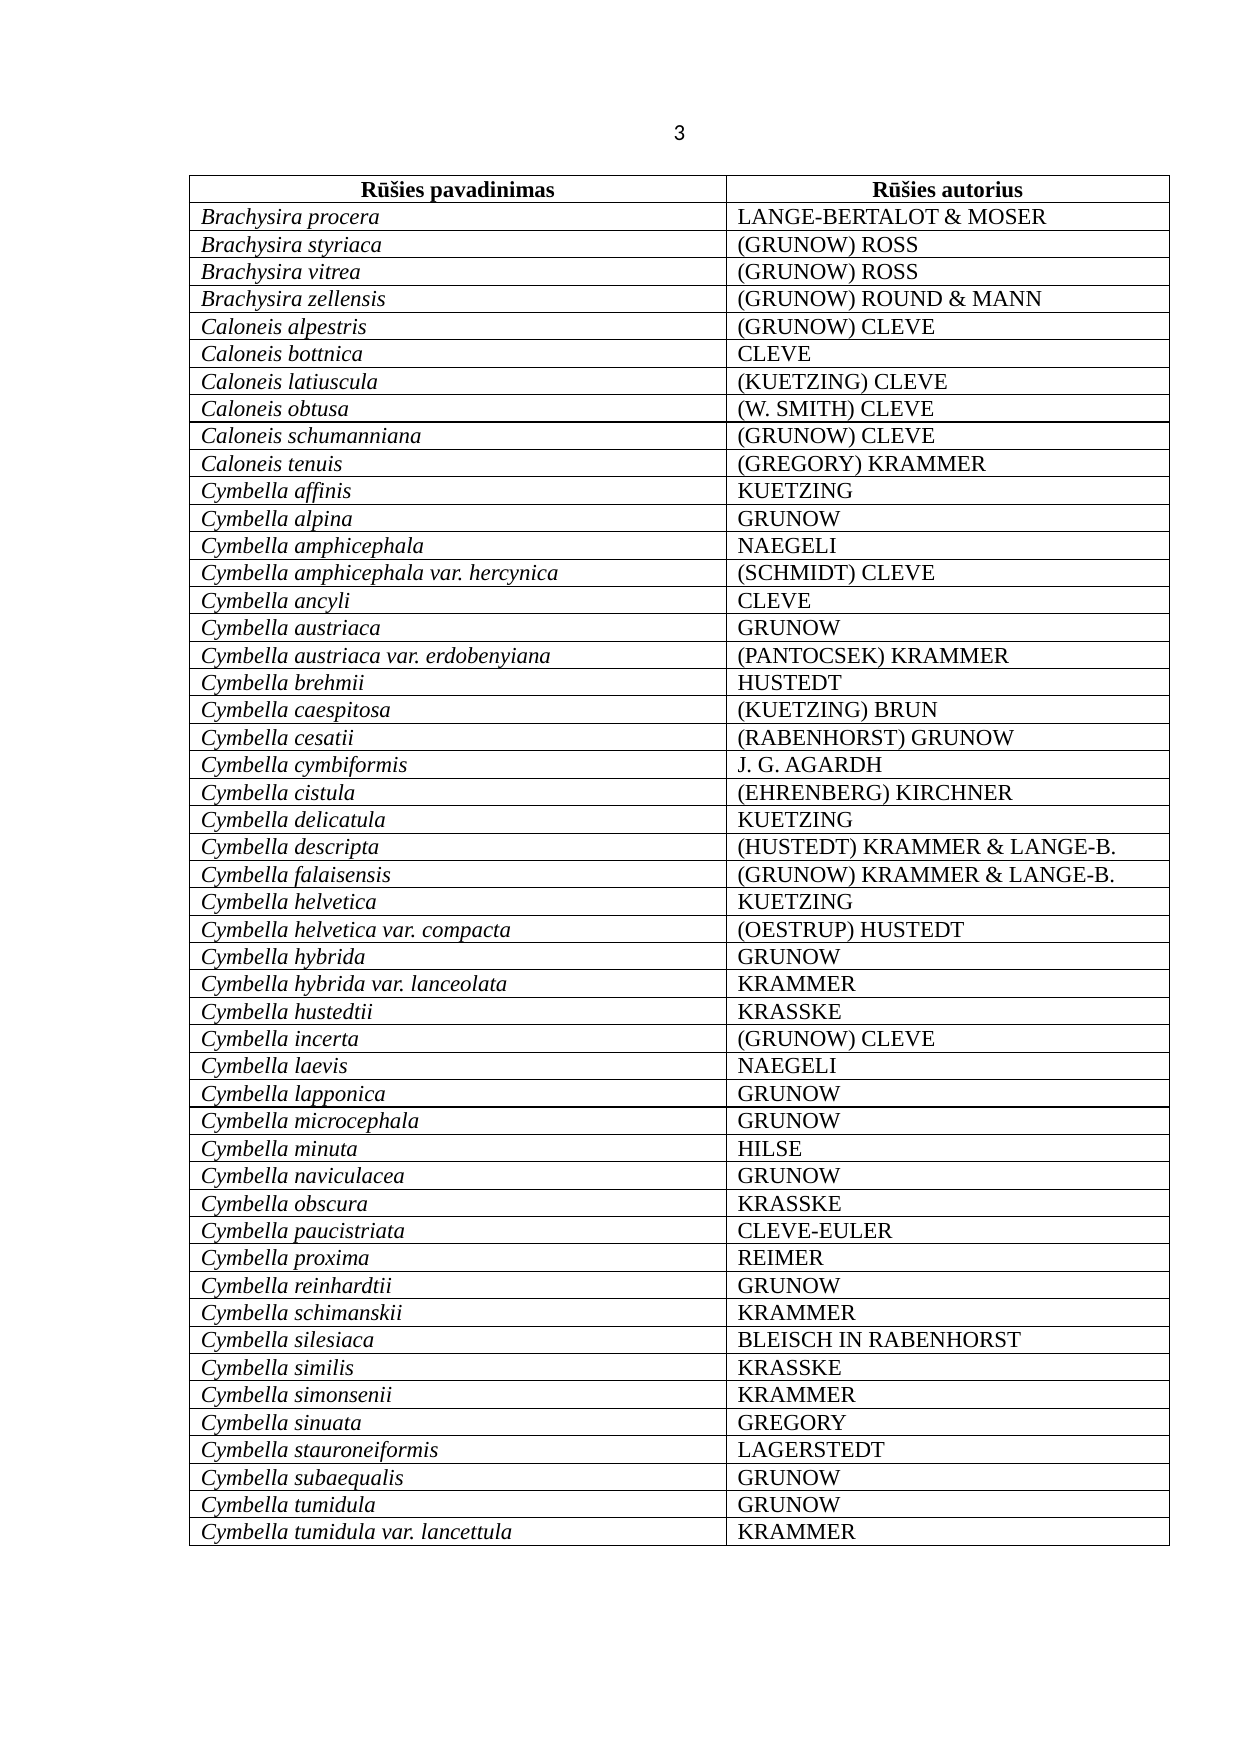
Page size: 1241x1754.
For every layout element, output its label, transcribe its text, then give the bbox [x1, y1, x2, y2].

table_cell Caloneis bottnica [190, 340, 726, 367]
table_cell LANGE-BERTALOT & MOSER [727, 203, 1169, 230]
table_cell Cymbella stauroneiformis [190, 1436, 726, 1462]
table_cell KRAMMER [727, 1299, 1169, 1326]
table_cell Cymbella tumidula [190, 1491, 726, 1517]
table_cell (W. SMITH) CLEVE [727, 395, 1169, 421]
table_cell (RABENHORST) GRUNOW [727, 724, 1169, 750]
table_cell Cymbella lapponica [190, 1080, 726, 1106]
table_cell KRASSKE [727, 998, 1169, 1024]
table_cell GRUNOW [727, 943, 1169, 969]
table_cell HUSTEDT [727, 669, 1169, 695]
table_header Rūšies autorius [727, 176, 1169, 202]
table_cell GRUNOW [727, 1464, 1169, 1490]
table_cell KUETZING [727, 477, 1169, 504]
table_cell Cymbella ancyli [190, 587, 726, 613]
table_cell Cymbella tumidula var. lancettula [190, 1518, 726, 1545]
table_cell Cymbella incerta [190, 1025, 726, 1052]
table_cell KRASSKE [727, 1354, 1169, 1380]
table_cell LAGERSTEDT [727, 1436, 1169, 1462]
table_cell (SCHMIDT) CLEVE [727, 560, 1169, 586]
table_cell Cymbella cistula [190, 779, 726, 805]
table_cell Cymbella delicatula [190, 806, 726, 832]
table_cell Brachysira procera [190, 203, 726, 230]
table_cell Cymbella similis [190, 1354, 726, 1380]
table_cell Cymbella helvetica [190, 888, 726, 914]
table_cell GRUNOW [727, 1272, 1169, 1298]
table_cell KRAMMER [727, 1518, 1169, 1545]
table_cell GRUNOW [727, 1080, 1169, 1106]
table_cell Cymbella simonsenii [190, 1381, 726, 1408]
table_cell GRUNOW [727, 1491, 1169, 1517]
table_cell (GRUNOW) ROSS [727, 231, 1169, 257]
table_cell REIMER [727, 1244, 1169, 1271]
table_cell NAEGELI [727, 1053, 1169, 1079]
table_cell Cymbella helvetica var. compacta [190, 916, 726, 942]
table_cell GRUNOW [727, 614, 1169, 641]
table_cell GREGORY [727, 1409, 1169, 1435]
table_cell Caloneis latiuscula [190, 368, 726, 394]
table_cell (KUETZING) BRUN [727, 696, 1169, 723]
table_cell (GRUNOW) ROSS [727, 258, 1169, 284]
table_cell CLEVE-EULER [727, 1217, 1169, 1243]
table_cell Cymbella falaisensis [190, 861, 726, 887]
table_header Rūšies pavadinimas [190, 176, 726, 202]
table_cell KRAMMER [727, 970, 1169, 997]
table_cell BLEISCH IN RABENHORST [727, 1327, 1169, 1353]
table_cell (GRUNOW) KRAMMER & LANGE-B. [727, 861, 1169, 887]
table_cell (GREGORY) KRAMMER [727, 450, 1169, 476]
table_cell KUETZING [727, 888, 1169, 914]
table_cell Cymbella hybrida [190, 943, 726, 969]
table_cell (GRUNOW) ROUND & MANN [727, 286, 1169, 312]
table_cell Caloneis tenuis [190, 450, 726, 476]
table_cell Cymbella minuta [190, 1135, 726, 1161]
table_cell Cymbella subaequalis [190, 1464, 726, 1490]
table_cell GRUNOW [727, 505, 1169, 531]
table_cell NAEGELI [727, 532, 1169, 558]
table_cell Cymbella silesiaca [190, 1327, 726, 1353]
table_cell GRUNOW [727, 1162, 1169, 1188]
table_cell J. G. AGARDH [727, 751, 1169, 778]
table_cell CLEVE [727, 587, 1169, 613]
table_cell (GRUNOW) CLEVE [727, 423, 1169, 449]
table_cell Cymbella cymbiformis [190, 751, 726, 778]
table_cell Cymbella caespitosa [190, 696, 726, 723]
table_cell Cymbella obscura [190, 1190, 726, 1216]
table_cell Cymbella hybrida var. lanceolata [190, 970, 726, 997]
table_cell KRAMMER [727, 1381, 1169, 1408]
table_cell Cymbella laevis [190, 1053, 726, 1079]
table_cell Cymbella austriaca var. erdobenyiana [190, 642, 726, 668]
table_cell CLEVE [727, 340, 1169, 367]
table_cell Cymbella amphicephala var. hercynica [190, 560, 726, 586]
table_cell Cymbella descripta [190, 834, 726, 860]
table_cell (PANTOCSEK) KRAMMER [727, 642, 1169, 668]
table_cell (OESTRUP) HUSTEDT [727, 916, 1169, 942]
table_cell Cymbella reinhardtii [190, 1272, 726, 1298]
table_cell KUETZING [727, 806, 1169, 832]
table_cell Cymbella paucistriata [190, 1217, 726, 1243]
table_cell Cymbella naviculacea [190, 1162, 726, 1188]
table_cell Caloneis schumanniana [190, 423, 726, 449]
table_cell Brachysira zellensis [190, 286, 726, 312]
table_cell (GRUNOW) CLEVE [727, 313, 1169, 339]
table_cell Cymbella sinuata [190, 1409, 726, 1435]
table_cell (HUSTEDT) KRAMMER & LANGE-B. [727, 834, 1169, 860]
table_cell Caloneis obtusa [190, 395, 726, 421]
table_cell Cymbella schimanskii [190, 1299, 726, 1326]
table_cell Cymbella affinis [190, 477, 726, 504]
table_cell Cymbella proxima [190, 1244, 726, 1271]
table_cell GRUNOW [727, 1108, 1169, 1134]
table_cell Cymbella cesatii [190, 724, 726, 750]
table_cell (GRUNOW) CLEVE [727, 1025, 1169, 1052]
table_cell Cymbella microcephala [190, 1108, 726, 1134]
table_cell KRASSKE [727, 1190, 1169, 1216]
table_cell (KUETZING) CLEVE [727, 368, 1169, 394]
table_cell Brachysira styriaca [190, 231, 726, 257]
table_cell Caloneis alpestris [190, 313, 726, 339]
table_cell Cymbella hustedtii [190, 998, 726, 1024]
table_cell Cymbella amphicephala [190, 532, 726, 558]
table_cell HILSE [727, 1135, 1169, 1161]
table_cell Cymbella alpina [190, 505, 726, 531]
table_cell Brachysira vitrea [190, 258, 726, 284]
table_cell Cymbella brehmii [190, 669, 726, 695]
table_cell Cymbella austriaca [190, 614, 726, 641]
table_cell (EHRENBERG) KIRCHNER [727, 779, 1169, 805]
